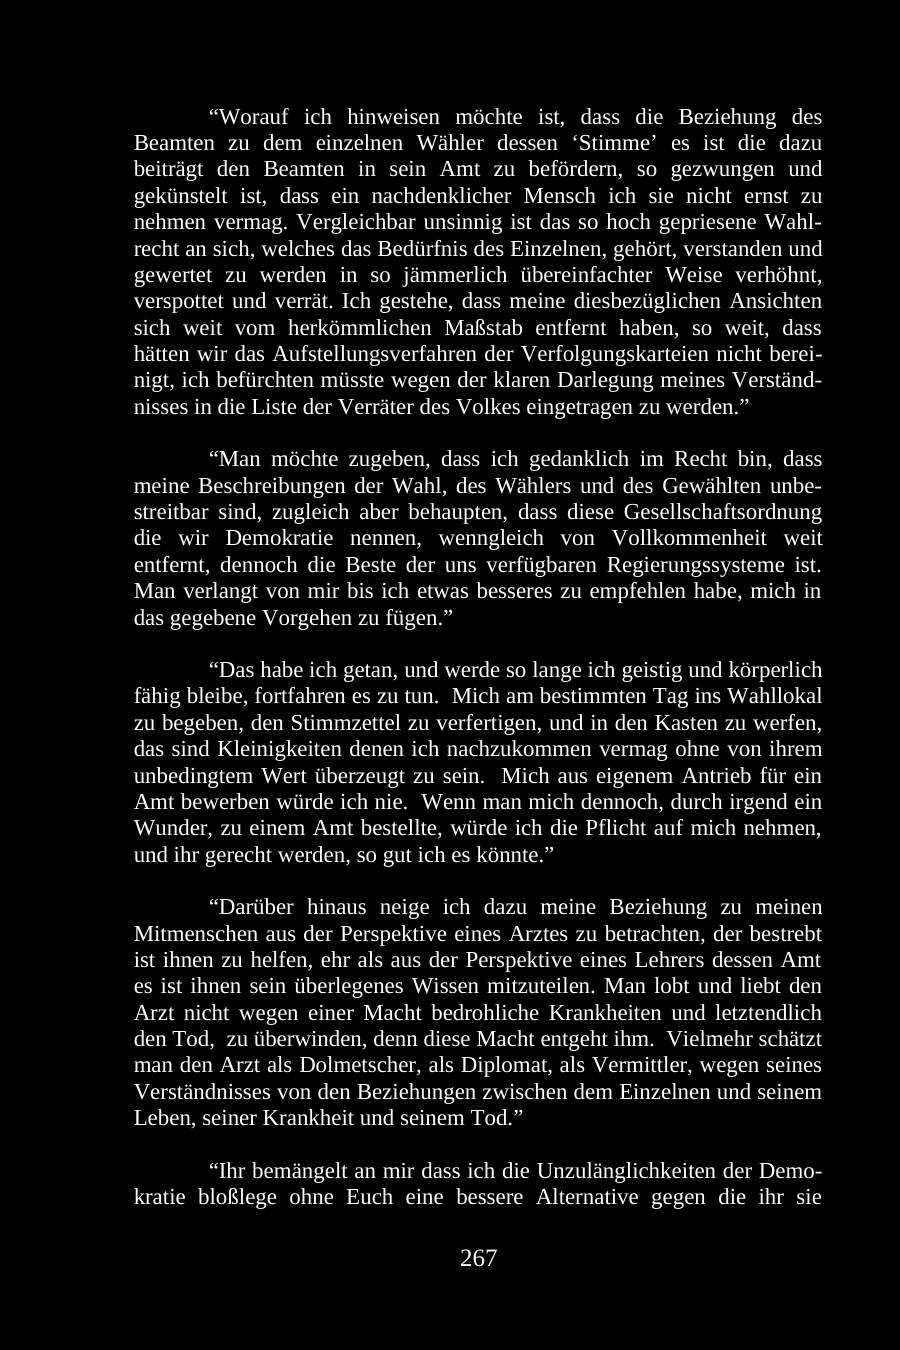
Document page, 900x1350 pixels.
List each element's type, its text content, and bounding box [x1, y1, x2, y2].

text “Man möchte zugeben, dass ich gedanklich im Recht bin, dass meine Beschreibungen der Wahl, des Wählers und des Gewählten unbe-streitbar sind, zugleich aber behaupten, dass diese Gesellschaftsordnung die wir Demokratie nennen, wenngleich von Vollkommenheit weit entfernt, dennoch die Beste der uns verfügbaren Regierungssysteme ist. Man verlangt von mir bis ich etwas besseres zu empfehlen habe, mich in das gegebene Vorgehen zu fügen.” [133, 445, 823, 630]
text “Worauf ich hinweisen möchte ist, dass die Beziehung des Beamten zu dem einzelnen Wähler dessen ‘Stimme’ es ist die dazu beiträgt den Beamten in sein Amt zu befördern, so gezwungen und gekünstelt ist, dass ein nachdenklicher Mensch ich sie nicht ernst zu nehmen vermag. Vergleichbar unsinnig ist das so hoch gepriesene Wahl-recht an sich, welches das Bedürfnis des Einzelnen, gehört, verstanden und gewertet zu werden in so jämmerlich übereinfachter Weise verhöhnt, verspottet und verrät. Ich gestehe, dass meine diesbezüglichen Ansichten sich weit vom herkömmlichen Maßstab entfernt haben, so weit, dass hätten wir das Aufstellungsverfahren der Verfolgungskarteien nicht berei-nigt, ich befürchten müsste wegen der klaren Darlegung meines Verständ-nisses in die Liste der Verräter des Volkes eingetragen zu werden.” [133, 103, 823, 419]
text “Ihr bemängelt an mir dass ich die Unzulänglichkeiten der Demo-kratie bloßlege ohne Euch eine bessere Alternative gegen die ihr sie [133, 1157, 823, 1210]
text “Darüber hinaus neige ich dazu meine Beziehung zu meinen Mitmenschen aus der Perspektive eines Arztes zu betrachten, der bestrebt ist ihnen zu helfen, ehr als aus der Perspektive eines Lehrers dessen Amt es ist ihnen sein überlegenes Wissen mitzuteilen. Man lobt und liebt den Arzt nicht wegen einer Macht bedrohliche Krankheiten und letztendlich den Tod, zu überwinden, denn diese Macht entgeht ihm. Vielmehr schätzt man den Arzt als Dolmetscher, als Diplomat, als Vermittler, wegen seines Verständnisses von den Beziehungen zwischen dem Einzelnen und seinem Leben, seiner Krankheit und seinem Tod.” [133, 893, 823, 1131]
text “Das habe ich getan, und werde so lange ich geistig und körperlich fähig bleibe, fortfahren es zu tun. Mich am bestimmten Tag ins Wahllokal zu begeben, den Stimmzettel zu verfertigen, und in den Kasten zu werfen, das sind Kleinigkeiten denen ich nachzukommen vermag ohne von ihrem unbedingtem Wert überzeugt zu sein. Mich aus eigenem Antrieb für ein Amt bewerben würde ich nie. Wenn man mich dennoch, durch irgend ein Wunder, zu einem Amt bestellte, würde ich die Pflicht auf mich nehmen, und ihr gerecht werden, so gut ich es könnte.” [133, 656, 823, 867]
